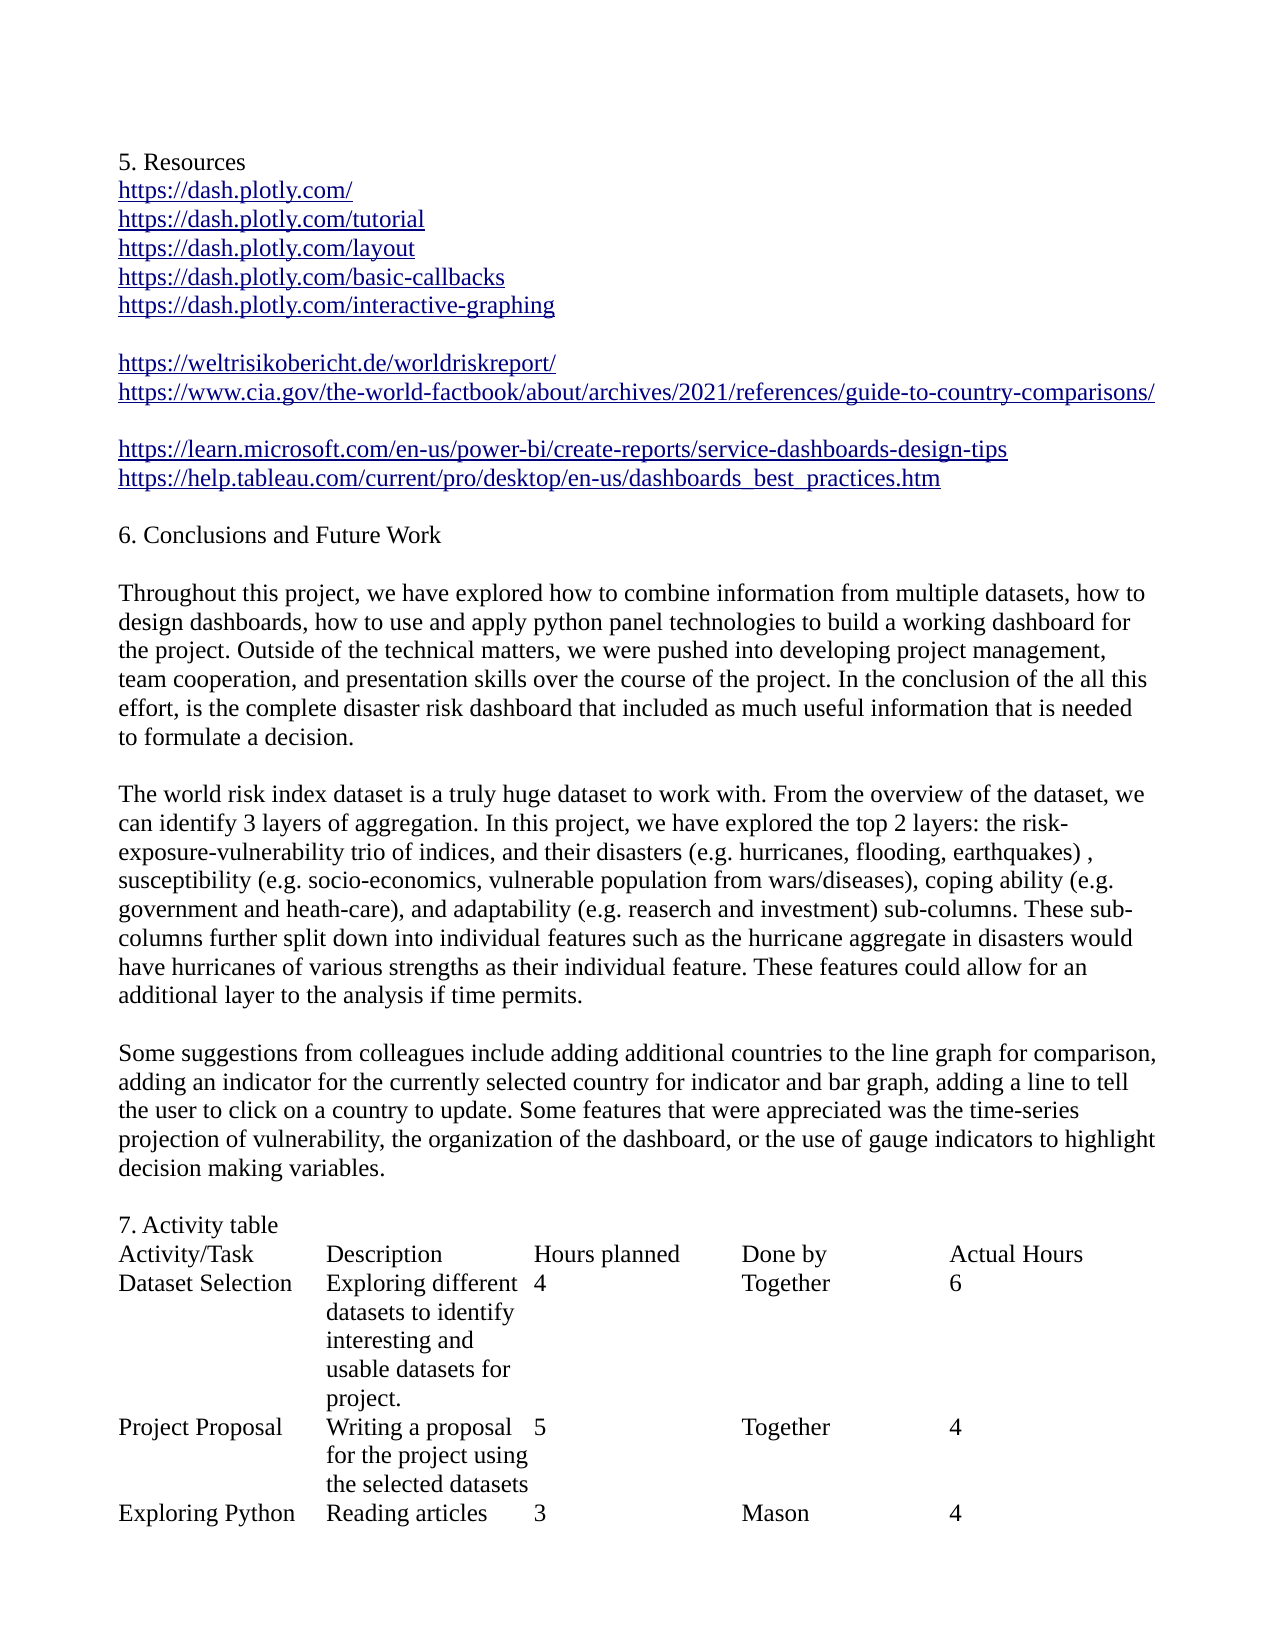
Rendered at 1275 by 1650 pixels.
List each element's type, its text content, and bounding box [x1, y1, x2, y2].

table_header Done by [741, 1239, 949, 1268]
table_cell Mason [741, 1498, 949, 1527]
text Throughout this project, we have explored how to combine information from multiple datasets, how to design dashboards, how to use and apply python panel technologies to build a working dashboard for the project. Outside of the technical matters, we were pushed into developing project management, team cooperation, and presentation skills over the course of the project. In the conclusion of the all this effort, is the complete disaster risk dashboard that included as much useful information that is needed to formulate a decision. [118, 578, 1157, 751]
table_cell 4 [949, 1412, 1157, 1498]
text https://learn.microsoft.com/en-us/power-bi/create-reports/service-dashboards-design-tips [118, 434, 1157, 463]
text https://www.cia.gov/the-world-factbook/about/archives/2021/references/guide-to-country-comparisons/ [118, 377, 1157, 406]
table_header Activity/Task [118, 1239, 326, 1268]
table_header Description [326, 1239, 533, 1268]
table_cell Project Proposal [118, 1412, 326, 1498]
table_cell Writing a proposal for the project using the selected datasets [326, 1412, 533, 1498]
text https://help.tableau.com/current/pro/desktop/en-us/dashboards_best_practices.htm [118, 463, 1157, 492]
table_cell 3 [534, 1498, 741, 1527]
text https://dash.plotly.com/ [118, 176, 1157, 204]
text https://dash.plotly.com/interactive-graphing [118, 291, 1157, 319]
table_header Hours planned [534, 1239, 741, 1268]
table_cell Together [741, 1412, 949, 1498]
table_cell Exploring Python [118, 1498, 326, 1527]
table_cell 4 [534, 1268, 741, 1412]
table_cell 6 [949, 1268, 1157, 1412]
text 6. Conclusions and Future Work [118, 521, 1157, 549]
text 5. Resources [118, 147, 1157, 176]
table_header Actual Hours [949, 1239, 1157, 1268]
table_cell Exploring different datasets to identify interesting and usable datasets for project. [326, 1268, 533, 1412]
table_cell 4 [949, 1498, 1157, 1527]
table_cell Reading articles [326, 1498, 533, 1527]
table_cell 5 [534, 1412, 741, 1498]
table_cell Dataset Selection [118, 1268, 326, 1412]
text https://weltrisikobericht.de/worldriskreport/ [118, 348, 1157, 377]
table_cell Together [741, 1268, 949, 1412]
text https://dash.plotly.com/basic-callbacks [118, 262, 1157, 291]
text https://dash.plotly.com/layout [118, 233, 1157, 262]
text 7. Activity table [118, 1211, 1157, 1239]
text Some suggestions from colleagues include adding additional countries to the line graph for comparison, adding an indicator for the currently selected country for indicator and bar graph, adding a line to tell the user to click on a country to update. Some features that were appreciated was the time-series projection of vulnerability, the organization of the dashboard, or the use of gauge indicators to highlight decision making variables. [118, 1038, 1157, 1182]
text The world risk index dataset is a truly huge dataset to work with. From the overview of the dataset, we can identify 3 layers of aggregation. In this project, we have explored the top 2 layers: the risk-exposure-vulnerability trio of indices, and their disasters (e.g. hurricanes, flooding, earthquakes) , susceptibility (e.g. socio-economics, vulnerable population from wars/diseases), coping ability (e.g. government and heath-care), and adaptability (e.g. reaserch and investment) sub-columns. These sub-columns further split down into individual features such as the hurricane aggregate in disasters would have hurricanes of various strengths as their individual feature. These features could allow for an additional layer to the analysis if time permits. [118, 779, 1157, 1009]
text https://dash.plotly.com/tutorial [118, 204, 1157, 233]
